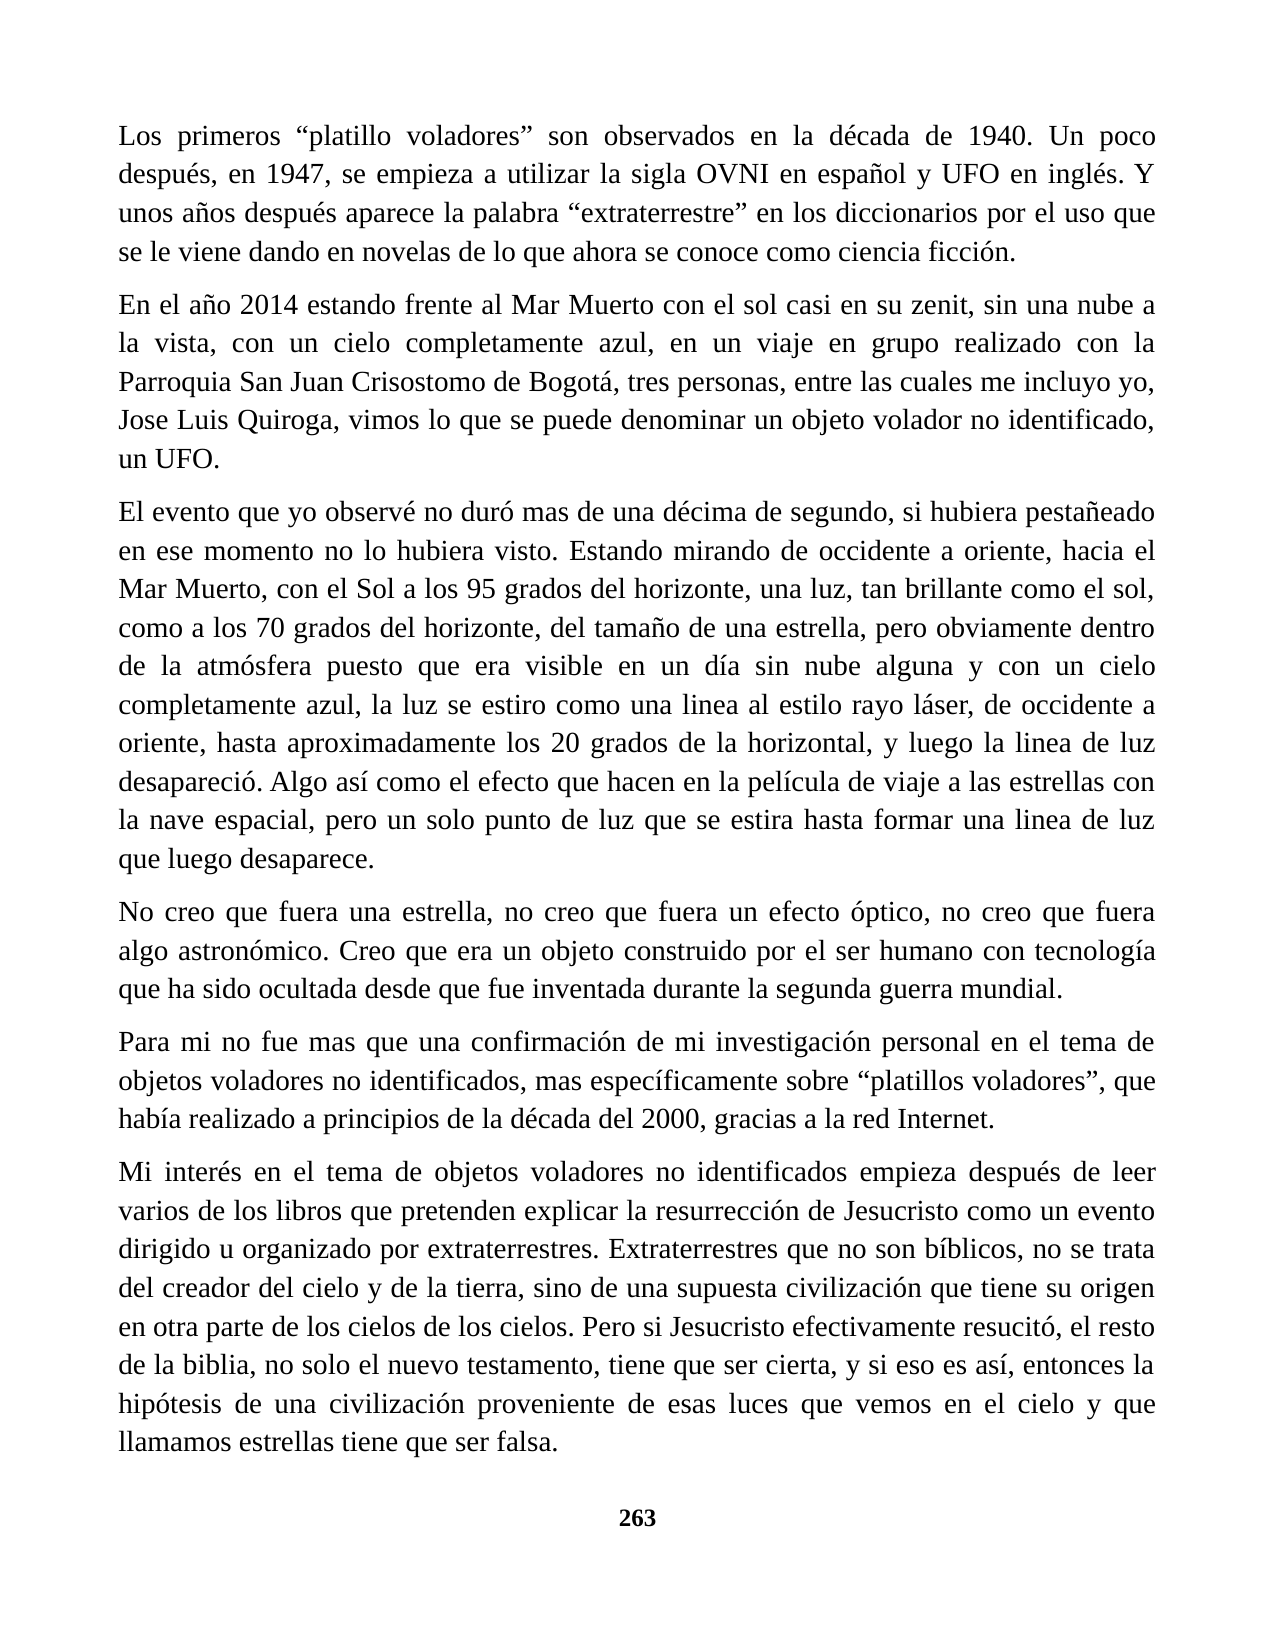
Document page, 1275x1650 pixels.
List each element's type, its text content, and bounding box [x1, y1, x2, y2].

text El evento que yo observé no duró mas de una décima de segundo, si hubiera pestañeado en ese momento no lo hubiera visto. Estando mirando de occidente a oriente, hacia el Mar Muerto, con el Sol a los 95 grados del horizonte, una luz, tan brillante como el sol, como a los 70 grados del horizonte, del tamaño de una estrella, pero obviamente dentro de la atmósfera puesto que era visible en un día sin nube alguna y con un cielo completamente azul, la luz se estiro como una linea al estilo rayo láser, de occidente a oriente, hasta aproximadamente los 20 grados de la horizontal, y luego la linea de luz desapareció. Algo así como el efecto que hacen en la película de viaje a las estrellas con la nave espacial, pero un solo punto de luz que se estira hasta formar una linea de luz que luego desaparece. [118, 494, 1157, 874]
text Los primeros “platillo voladores” son observados en la década de 1940. Un poco después, en 1947, se empieza a utilizar la sigla OVNI en español y UFO en inglés. Y unos años después aparece la palabra “extraterrestre” en los diccionarios por el uso que se le viene dando en novelas de lo que ahora se conoce como ciencia ficción. [118, 118, 1157, 267]
text Mi interés en el tema de objetos voladores no identificados empieza después de leer varios de los libros que pretenden explicar la resurrección de Jesucristo como un evento dirigido u organizado por extraterrestres. Extraterrestres que no son bíblicos, no se trata del creador del cielo y de la tierra, sino de una supuesta civilización que tiene su origen en otra parte de los cielos de los cielos. Pero si Jesucristo efectivamente resucitó, el resto de la biblia, no solo el nuevo testamento, tiene que ser cierta, y si eso es así, entonces la hipótesis de una civilización proveniente de esas luces que vemos en el cielo y que llamamos estrellas tiene que ser falsa. [118, 1154, 1157, 1458]
text Para mi no fue mas que una confirmación de mi investigación personal en el tema de objetos voladores no identificados, mas específicamente sobre “platillos voladores”, que había realizado a principios de la década del 2000, gracias a la red Internet. [118, 1024, 1157, 1135]
text No creo que fuera una estrella, no creo que fuera un efecto óptico, no creo que fuera algo astronómico. Creo que era un objeto construido por el ser humano con tecnología que ha sido ocultada desde que fue inventada durante la segunda guerra mundial. [118, 894, 1157, 1005]
text En el año 2014 estando frente al Mar Muerto con el sol casi en su zenit, sin una nube a la vista, con un cielo completamente azul, en un viaje en grupo realizado con la Parroquia San Juan Crisostomo de Bogotá, tres personas, entre las cuales me incluyo yo, Jose Luis Quiroga, vimos lo que se puede denominar un objeto volador no identificado, un UFO. [118, 287, 1157, 474]
